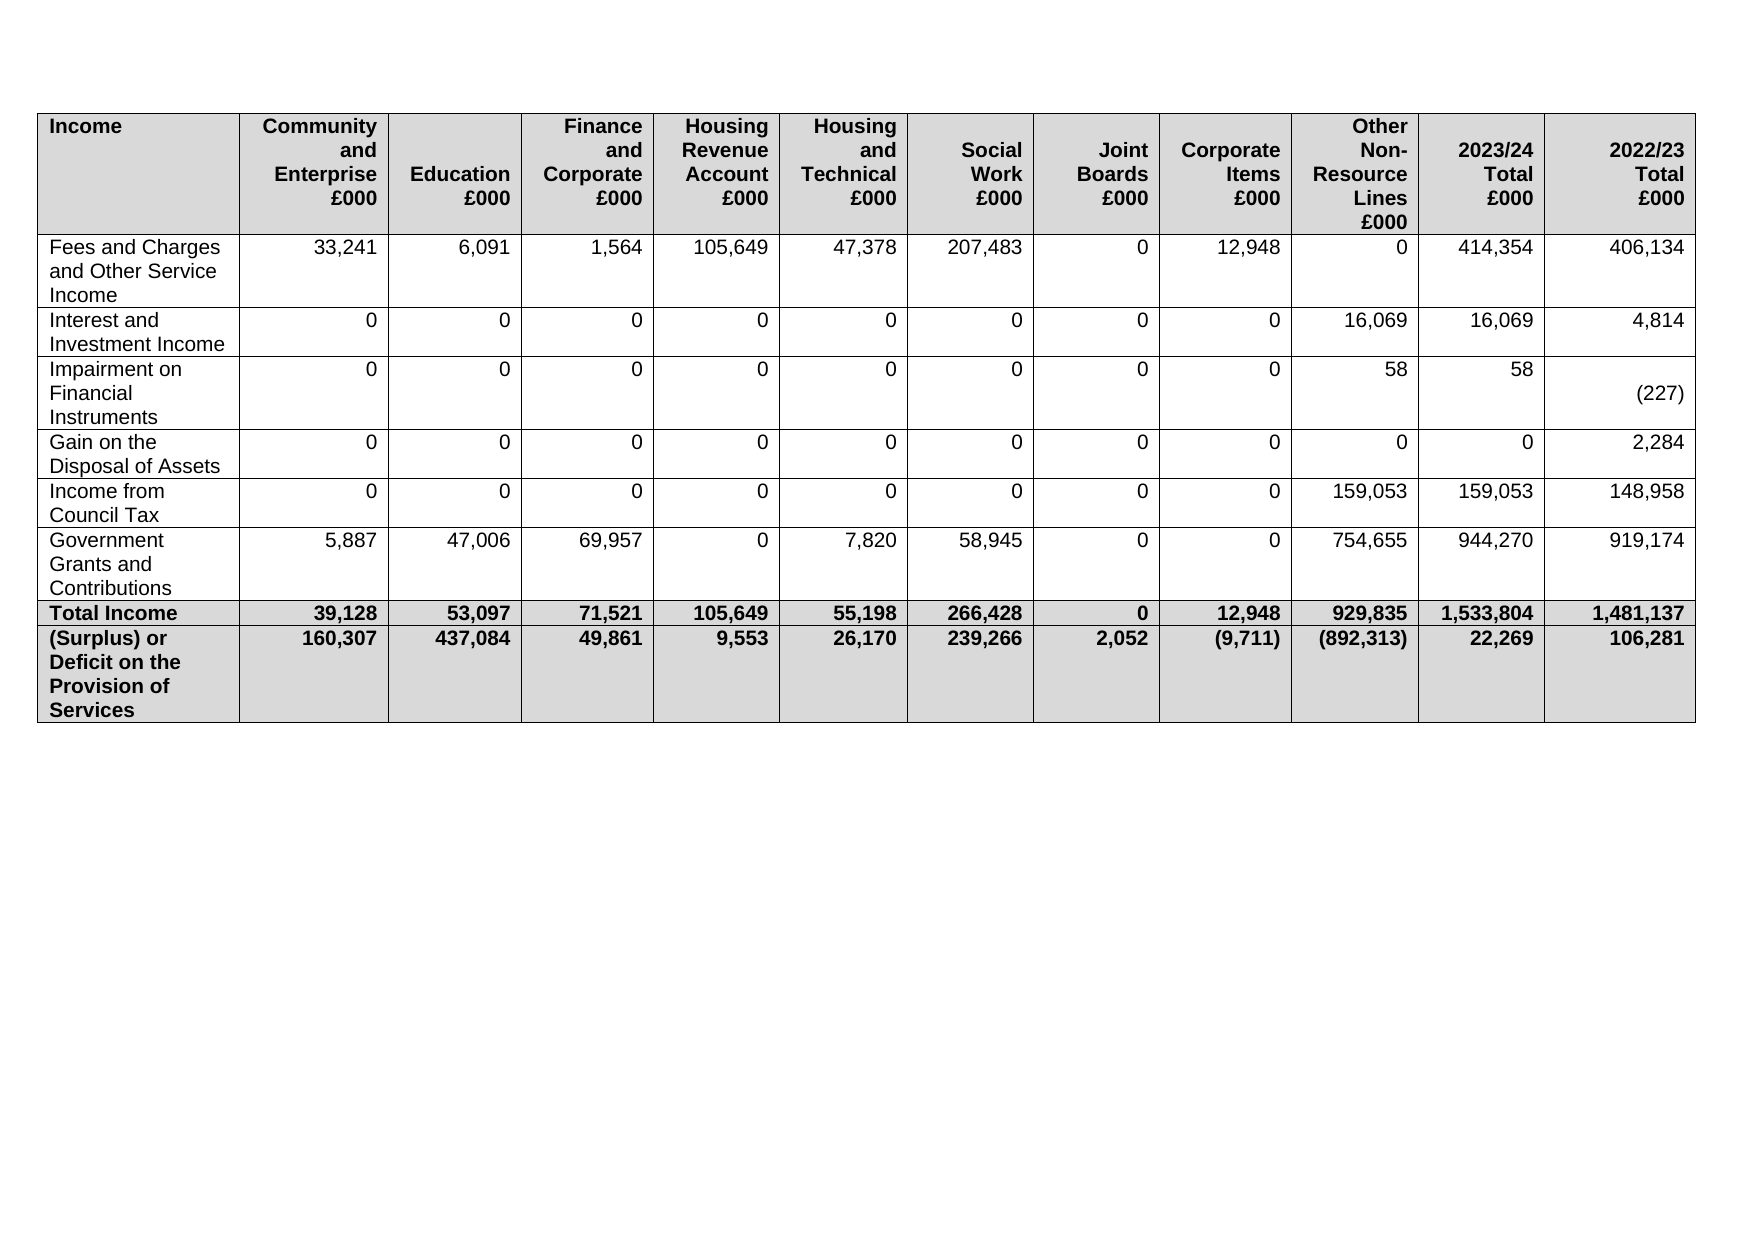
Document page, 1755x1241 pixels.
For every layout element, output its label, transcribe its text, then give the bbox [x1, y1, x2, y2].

table_cell 266,428 [908, 601, 1033, 625]
table_cell 0 [1160, 357, 1291, 429]
table_header Finance and Corporate £000 [522, 114, 653, 234]
table_cell 0 [1160, 308, 1291, 356]
table_cell 0 [1034, 357, 1159, 429]
table_cell 0 [654, 479, 779, 527]
table_cell 9,553 [654, 626, 779, 722]
table_cell 16,069 [1419, 308, 1544, 356]
table_cell 106,281 [1545, 626, 1695, 722]
table_cell 0 [389, 430, 521, 478]
table_header Housing Revenue Account £000 [654, 114, 779, 234]
table_cell 148,958 [1545, 479, 1695, 527]
table_header Education £000 [389, 114, 521, 234]
table_cell (9,711) [1160, 626, 1291, 722]
table_cell 0 [908, 308, 1033, 356]
table_cell Income from Council Tax [38, 479, 239, 527]
table_cell 0 [522, 430, 653, 478]
table_cell (892,313) [1292, 626, 1418, 722]
table_cell 0 [240, 479, 388, 527]
table_cell 0 [780, 479, 907, 527]
table_cell 0 [1160, 430, 1291, 478]
table_cell 12,948 [1160, 601, 1291, 625]
table_cell 33,241 [240, 235, 388, 307]
table_cell 0 [1034, 430, 1159, 478]
table_cell 0 [1419, 430, 1544, 478]
table_cell 160,307 [240, 626, 388, 722]
table_cell 0 [1160, 479, 1291, 527]
table_cell 944,270 [1419, 528, 1544, 600]
table_cell 0 [1034, 235, 1159, 307]
table_cell 47,378 [780, 235, 907, 307]
table_cell 0 [1034, 528, 1159, 600]
table_cell 0 [389, 357, 521, 429]
table_cell 53,097 [389, 601, 521, 625]
table_cell 0 [1160, 528, 1291, 600]
table_cell 0 [1292, 235, 1418, 307]
table_cell 105,649 [654, 601, 779, 625]
table_cell 0 [240, 308, 388, 356]
table_cell 5,887 [240, 528, 388, 600]
table_cell 754,655 [1292, 528, 1418, 600]
table_cell 0 [654, 308, 779, 356]
table_cell 1,533,804 [1419, 601, 1544, 625]
table_cell Impairment on Financial Instruments [38, 357, 239, 429]
table_cell 7,820 [780, 528, 907, 600]
table_cell 437,084 [389, 626, 521, 722]
table_cell 26,170 [780, 626, 907, 722]
table_cell 6,091 [389, 235, 521, 307]
table_header 2023/24 Total £000 [1419, 114, 1544, 234]
table_cell 239,266 [908, 626, 1033, 722]
table_cell 0 [522, 357, 653, 429]
table_cell 0 [389, 479, 521, 527]
table_cell 0 [654, 528, 779, 600]
table_cell 0 [654, 430, 779, 478]
table_header Social Work £000 [908, 114, 1033, 234]
table_cell 0 [240, 430, 388, 478]
table_cell 71,521 [522, 601, 653, 625]
table_cell 0 [1292, 430, 1418, 478]
table_cell 159,053 [1292, 479, 1418, 527]
table_cell 1,481,137 [1545, 601, 1695, 625]
table_cell (Surplus) or Deficit on the Provision of Services [38, 626, 239, 722]
table_cell 58 [1419, 357, 1544, 429]
table_cell 0 [1034, 601, 1159, 625]
table_cell 2,284 [1545, 430, 1695, 478]
table_cell 47,006 [389, 528, 521, 600]
table_header Other Non-Resource Lines £000 [1292, 114, 1418, 234]
table_header Corporate Items £000 [1160, 114, 1291, 234]
table_cell (227) [1545, 357, 1695, 429]
table_cell 159,053 [1419, 479, 1544, 527]
table_cell 0 [780, 308, 907, 356]
table_cell Interest and Investment Income [38, 308, 239, 356]
table_cell 105,649 [654, 235, 779, 307]
table_header Joint Boards £000 [1034, 114, 1159, 234]
table_cell 0 [1034, 479, 1159, 527]
table_cell 4,814 [1545, 308, 1695, 356]
table_cell 55,198 [780, 601, 907, 625]
table_cell Gain on the Disposal of Assets [38, 430, 239, 478]
table_cell 0 [780, 357, 907, 429]
table_cell 22,269 [1419, 626, 1544, 722]
table_cell 0 [780, 430, 907, 478]
table_cell 0 [654, 357, 779, 429]
table_header Housing and Technical £000 [780, 114, 907, 234]
table_cell 39,128 [240, 601, 388, 625]
table_cell 2,052 [1034, 626, 1159, 722]
table_cell 406,134 [1545, 235, 1695, 307]
table_cell 49,861 [522, 626, 653, 722]
table_cell 0 [1034, 308, 1159, 356]
table_cell 69,957 [522, 528, 653, 600]
table_cell Government Grants and Contributions [38, 528, 239, 600]
table_cell Fees and Charges and Other Service Income [38, 235, 239, 307]
table_cell 0 [389, 308, 521, 356]
table_cell 58 [1292, 357, 1418, 429]
table_cell Total Income [38, 601, 239, 625]
table_cell 0 [908, 357, 1033, 429]
table_cell 0 [522, 479, 653, 527]
table_header 2022/23 Total £000 [1545, 114, 1695, 234]
table_cell 58,945 [908, 528, 1033, 600]
table_cell 1,564 [522, 235, 653, 307]
table_cell 12,948 [1160, 235, 1291, 307]
table_cell 0 [240, 357, 388, 429]
table_cell 0 [908, 430, 1033, 478]
table_header Community and Enterprise £000 [240, 114, 388, 234]
table_cell 0 [908, 479, 1033, 527]
table_cell 0 [522, 308, 653, 356]
table_cell 929,835 [1292, 601, 1418, 625]
table_cell 16,069 [1292, 308, 1418, 356]
table_cell 207,483 [908, 235, 1033, 307]
table_cell 919,174 [1545, 528, 1695, 600]
table_cell 414,354 [1419, 235, 1544, 307]
table_header Income [38, 114, 239, 234]
